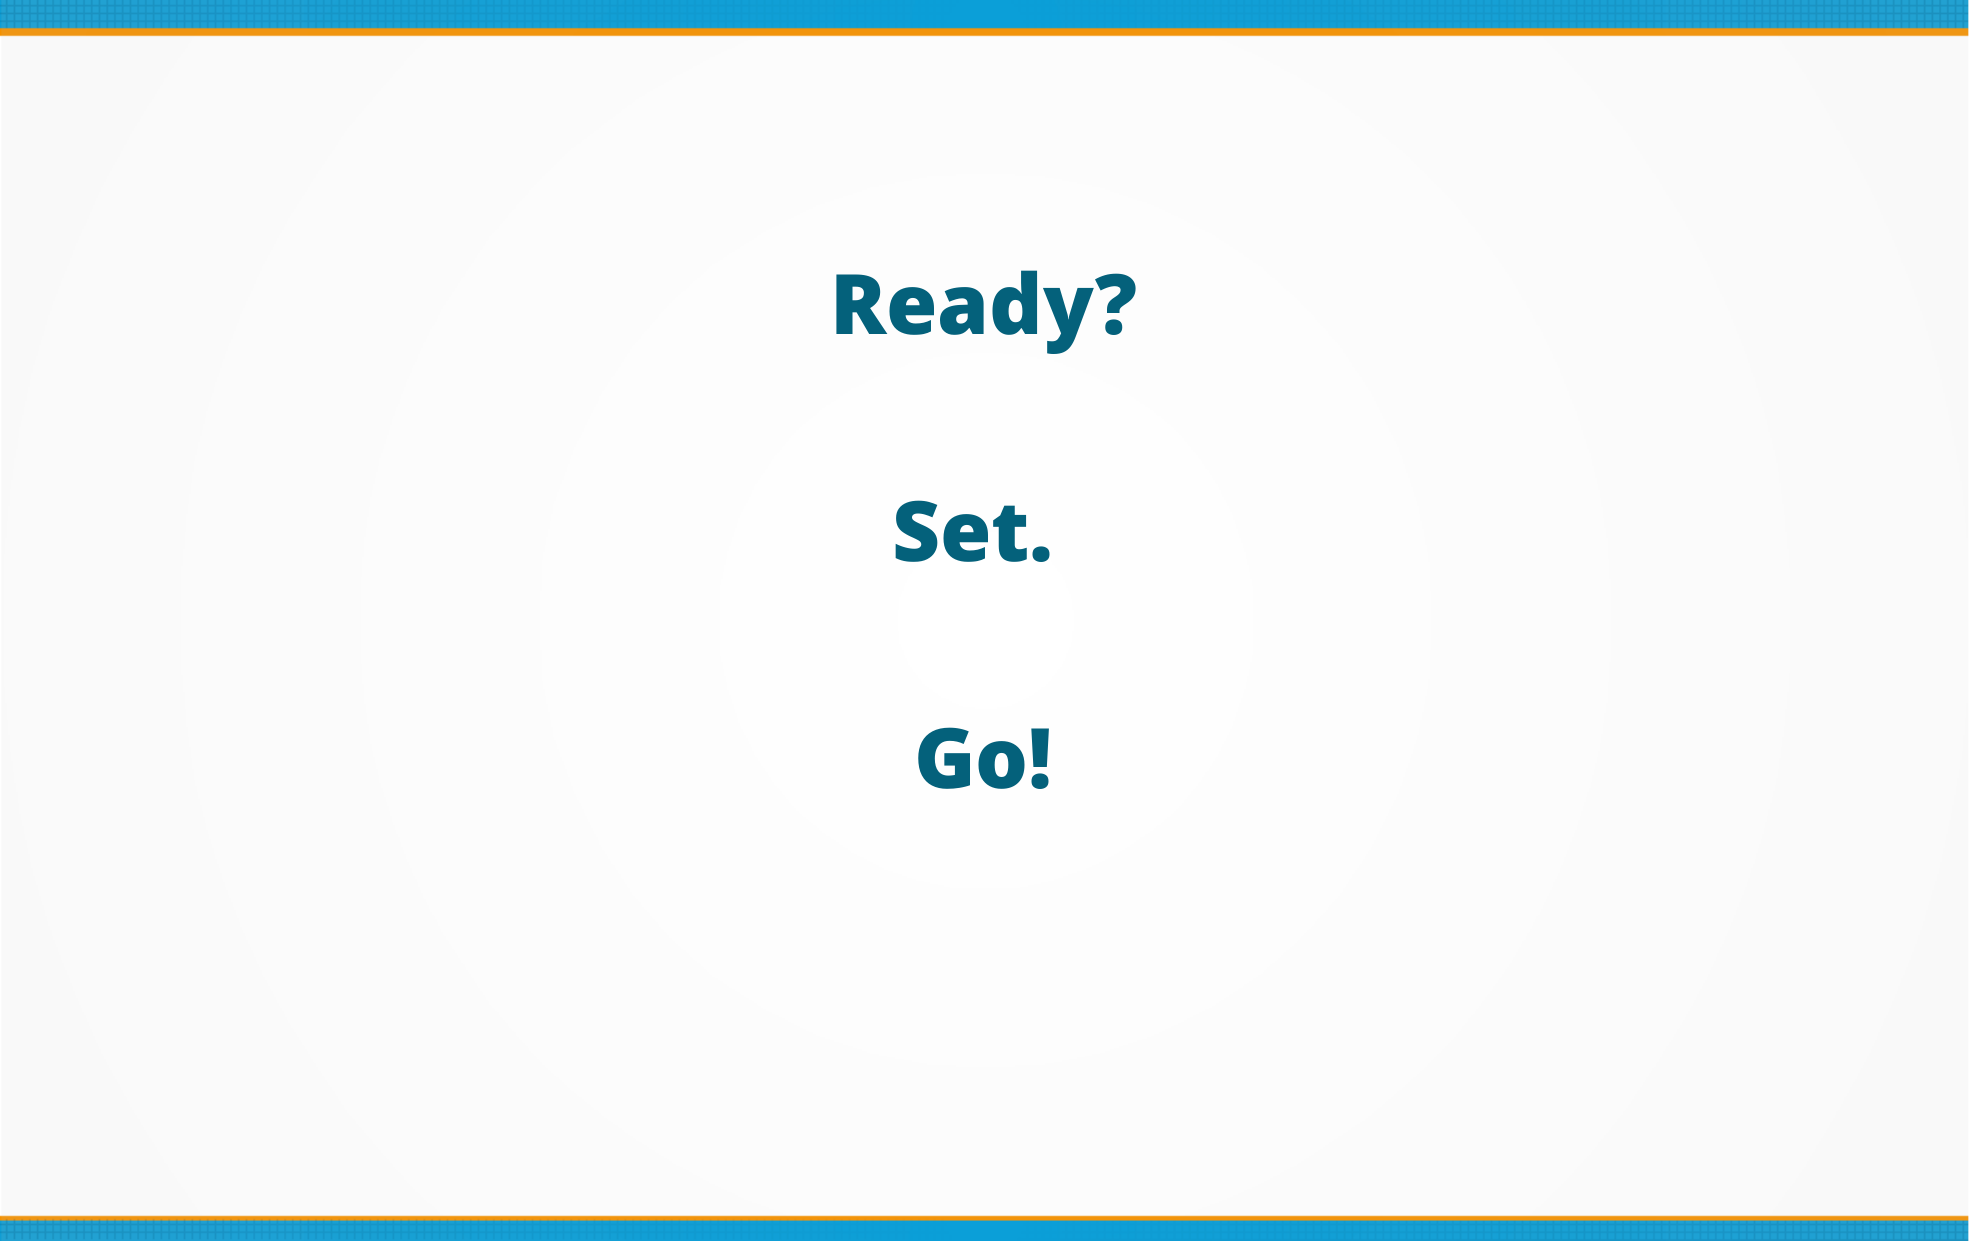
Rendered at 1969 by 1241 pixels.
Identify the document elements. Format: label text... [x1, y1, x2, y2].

subtitle Ready? Set. Go! [98, 49, 1870, 1010]
picture [0, 0, 1969, 1241]
